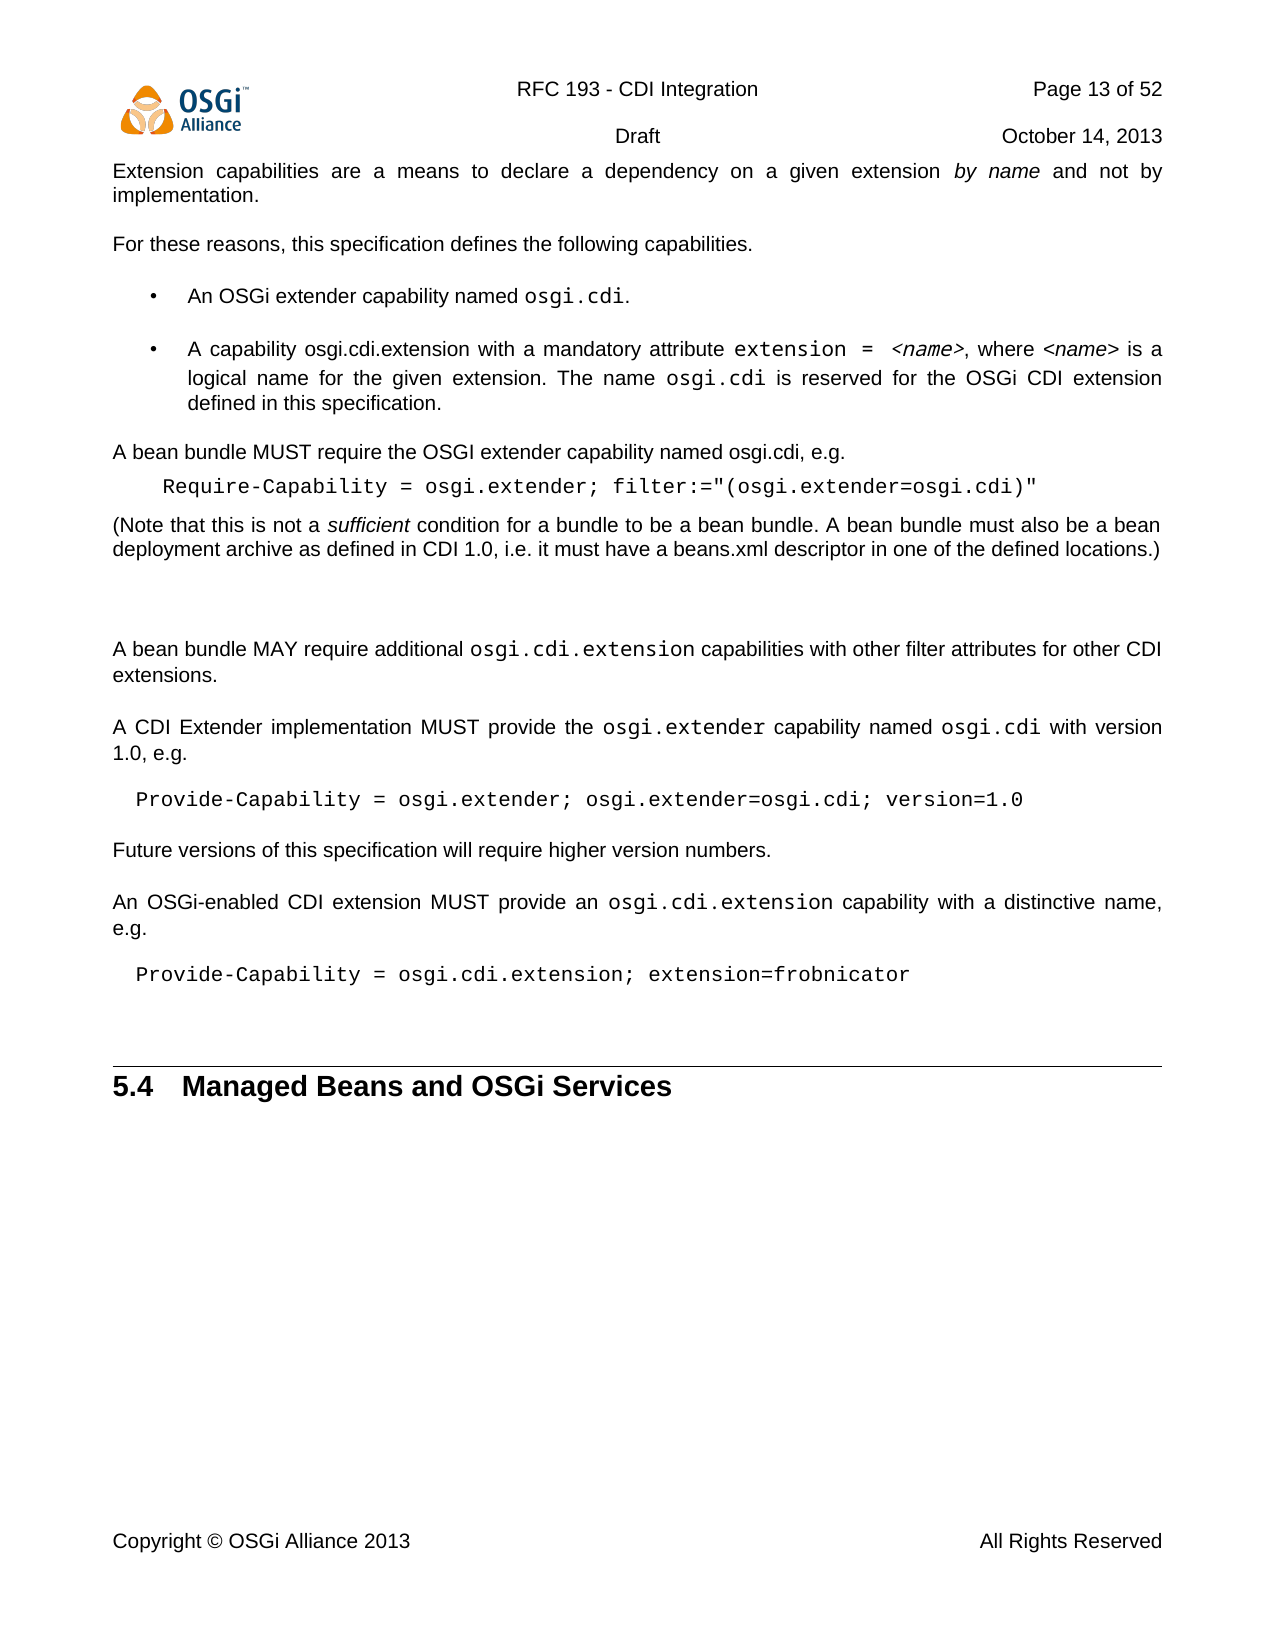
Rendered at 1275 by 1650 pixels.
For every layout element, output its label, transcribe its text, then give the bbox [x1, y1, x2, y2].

text A CDI Extender implementation MUST provide the osgi.extender capability named osgi.cdi with version 1.0, e.g. [112, 712, 1162, 764]
text An OSGi-enabled CDI extension MUST provide an osgi.cdi.extension capability with a distinctive name, e.g. [112, 887, 1162, 939]
text A bean bundle MUST require the OSGI extender capability named osgi.cdi, e.g. [112, 440, 1162, 464]
subtitle Managed Beans and OSGi Services [112, 1067, 1162, 1103]
list A capability osgi.cdi.extension with a mandatory attribute extension = <name>, where <name> is a logical name for the given extension. The name osgi.cdi is reserved for the OSGi CDI extension defined in this specification. [150, 334, 1162, 415]
picture [113, 78, 257, 142]
text For these reasons, this specification defines the following capabilities. [112, 232, 1162, 256]
text Provide-Capability = osgi.extender; osgi.extender=osgi.cdi; version=1.0 [112, 789, 1162, 813]
list An OSGi extender capability named osgi.cdi. [150, 281, 1162, 309]
text (Note that this is not a sufficient condition for a bundle to be a bean bundle. A bean bundle must also be a bean deployment archive as defined in CDI 1.0, i.e. it must have a beans.xml descriptor in one of the defined locations.) [112, 513, 1162, 561]
text Future versions of this specification will require higher version numbers. [112, 838, 1162, 862]
text Extension capabilities are a means to declare a dependency on a given extension by name and not by implementation. [112, 159, 1162, 207]
text Require-Capability = osgi.extender; filter:="(osgi.extender=osgi.cdi)" [112, 477, 1162, 500]
text A bean bundle MAY require additional osgi.cdi.extension capabilities with other filter attributes for other CDI extensions. [112, 634, 1162, 687]
text Provide-Capability = osgi.cdi.extension; extension=frobnicator [112, 964, 1162, 988]
